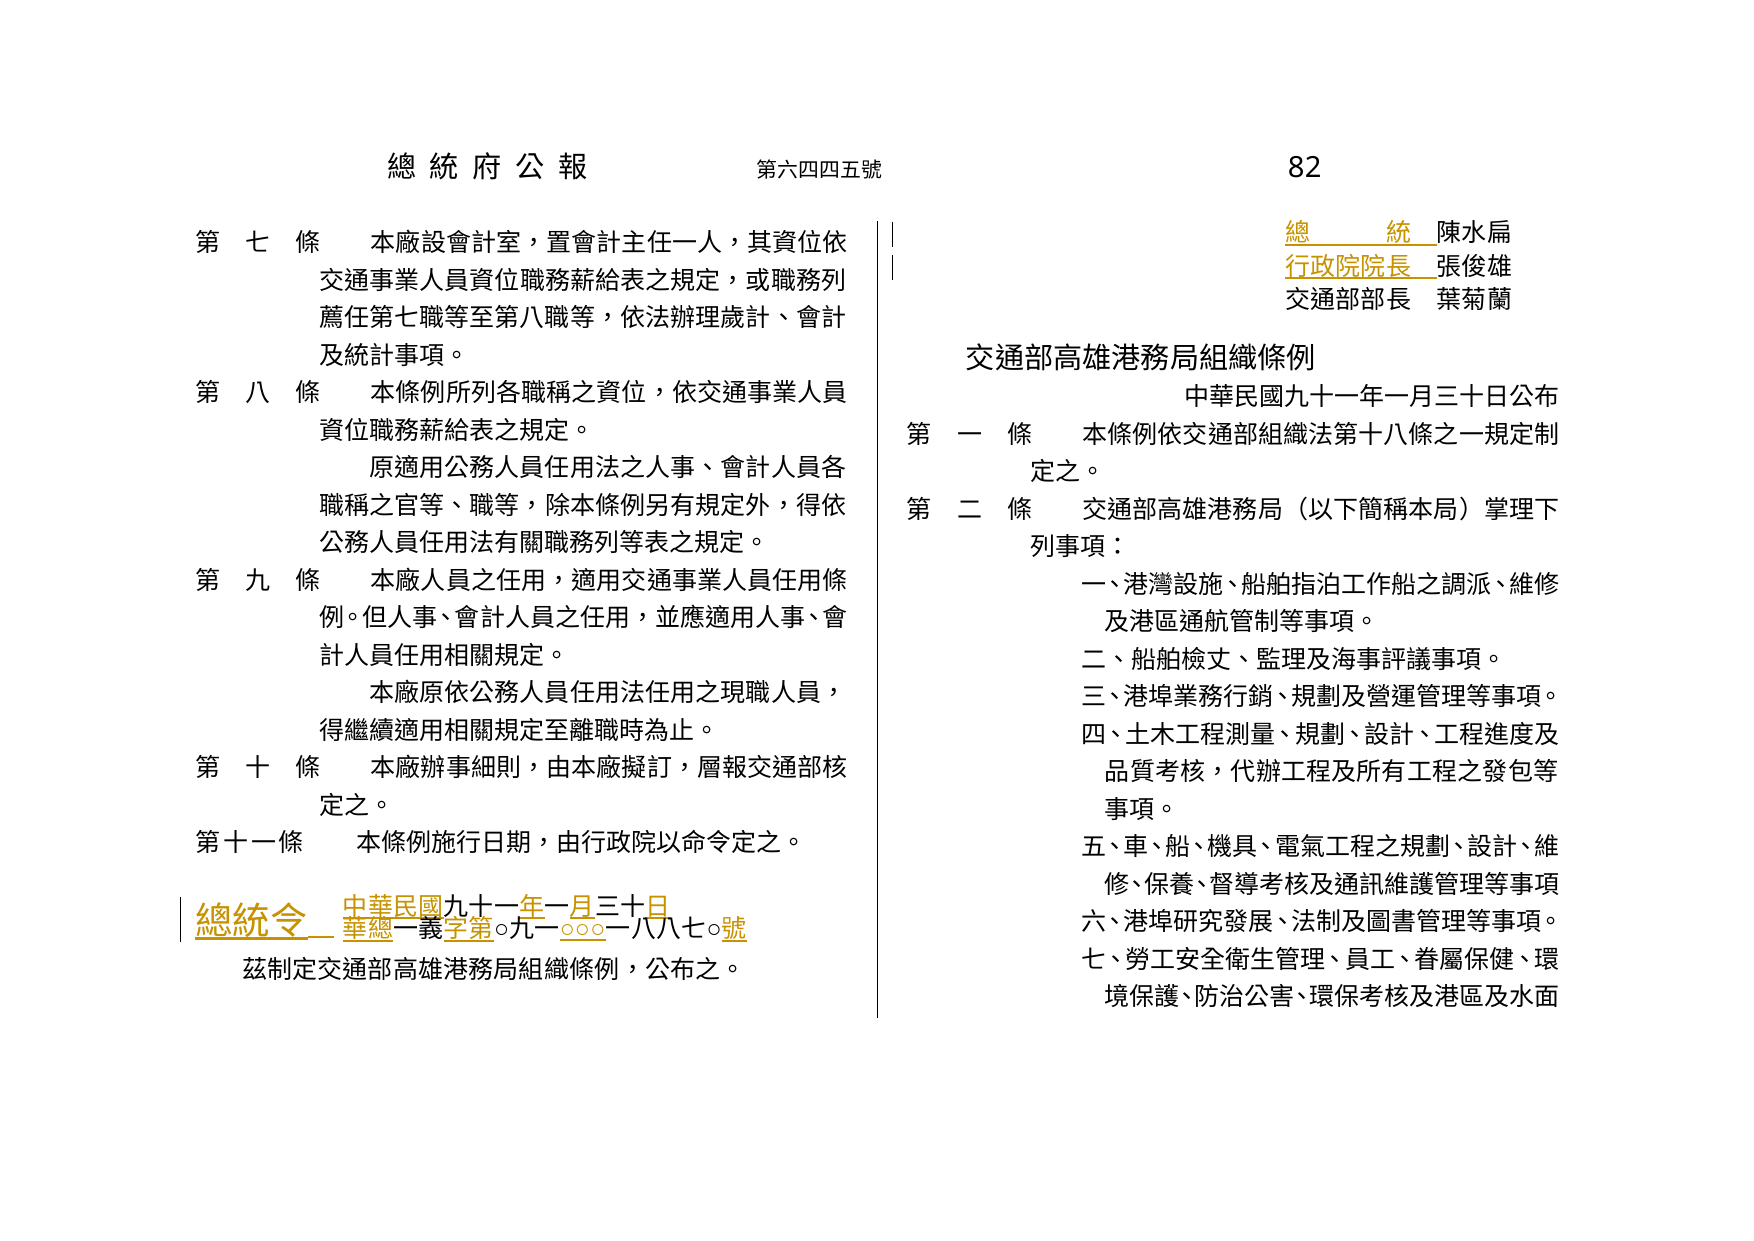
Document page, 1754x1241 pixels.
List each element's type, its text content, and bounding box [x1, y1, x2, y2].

text 一、港灣設施、船舶指泊工作船之調派、維修及港區通航管制等事項。 [1081, 563, 1559, 638]
text 五、車、船、機具、電氣工程之規劃、設計、維修、保養、督導考核及通訊維護管理等事項。 [1081, 826, 1559, 901]
text 第 七 條 本廠設會計室，置會計主任一人，其資位依交通事業人員資位職務薪給表之規定，或職務列薦任第七職等至第八職等，依法辦理歲計、會計及統計事項。 [195, 222, 847, 372]
text 第十一條 本條例施行日期，由行政院以命令定之。 [195, 822, 847, 859]
table_header 中華民國九十一年一月三十日 華總一義字第○九一○○○一八八七○號 [340, 897, 852, 942]
text 六、港埠研究發展、法制及圖書管理等事項。 [1081, 901, 1559, 938]
text 行政院院長 張俊雄 [907, 255, 1512, 280]
text 交通部部長 葉菊蘭 [907, 288, 1512, 313]
text 本廠原依公務人員任用法任用之現職人員，得繼續適用相關規定至離職時為止。 [319, 672, 847, 747]
text 第 十 條 本廠辦事細則，由本廠擬訂，層報交通部核定之。 [195, 747, 847, 822]
text 二、船舶檢丈、監理及海事評議事項。 [1081, 638, 1559, 676]
text 第 一 條 本條例依交通部組織法第十八條之一規定制定之。 [907, 413, 1559, 488]
text 三、港埠業務行銷、規劃及營運管理等事項。 [1081, 676, 1559, 713]
text 原適用公務人員任用法之人事、會計人員各職稱之官等、職等，除本條例另有規定外，得依公務人員任用法有關職務列等表之規定。 [319, 447, 847, 559]
text 交通部高雄港務局組織條例 [966, 338, 1559, 376]
text 總 統 陳水扁 [907, 222, 1512, 247]
text 第 八 條 本條例所列各職稱之資位，依交通事業人員資位職務薪給表之規定。 [195, 372, 847, 447]
text 第 二 條 交通部高雄港務局（以下簡稱本局）掌理下列事項： [907, 488, 1559, 563]
text 中華民國九十一年一月三十日公布 [907, 376, 1559, 413]
text 茲制定交通部高雄港務局組織條例，公布之。 [195, 949, 847, 986]
text 四、土木工程測量、規劃、設計、工程進度及品質考核，代辦工程及所有工程之發包等事項。 [1081, 713, 1559, 826]
table_header 總統令 [192, 897, 340, 942]
text 七、勞工安全衛生管理、員工、眷屬保健、環境保護、防治公害、環保考核及港區及水面 [1081, 938, 1559, 1013]
text 第 九 條 本廠人員之任用，適用交通事業人員任用條例。但人事、會計人員之任用，並應適用人事、會計人員任用相關規定。 [195, 559, 847, 672]
